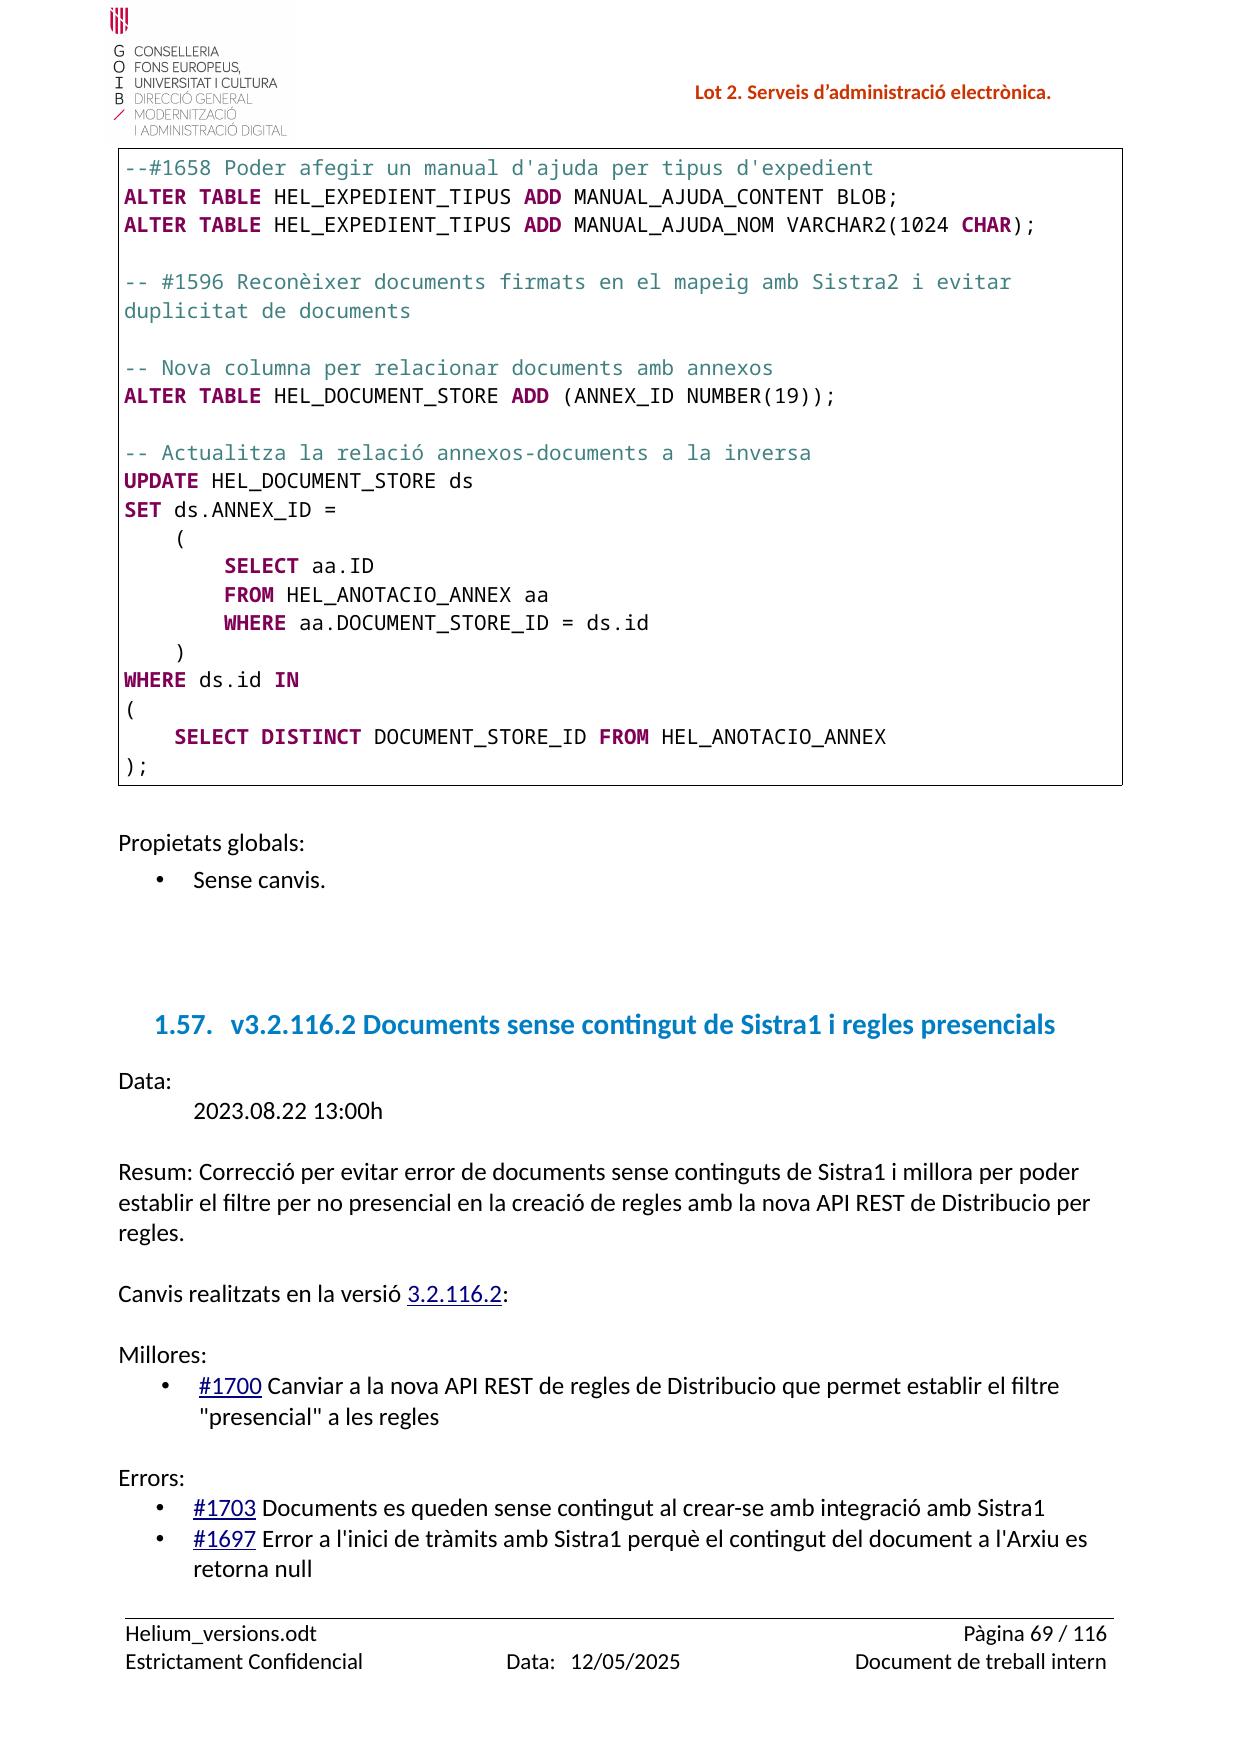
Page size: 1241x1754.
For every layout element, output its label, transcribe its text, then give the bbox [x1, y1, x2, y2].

text Data: [118, 1065, 1122, 1096]
text Millores: [118, 1340, 1122, 1370]
list Sense canvis. [156, 864, 1122, 894]
text 2023.08.22 13:00h [118, 1096, 1122, 1126]
list #1700 Canviar a la nova API REST de regles de Distribucio que permet establir el filtre "presencial" a les regles [161, 1370, 1122, 1431]
list #1703 Documents es queden sense contingut al crear-se amb integració amb Sistra1 [156, 1492, 1122, 1523]
table_header --#1658 Poder afegir un manual d'ajuda per tipus d'expedient ALTER TABLE HEL_EXPEDIENT_TIPUS ADD MANUAL_AJUDA_CONTENT BLOB; ALTER TABLE HEL_EXPEDIENT_TIPUS ADD MANUAL_AJUDA_NOM VARCHAR2(1024 CHAR); -- #1596 Reconèixer documents firmats en el mapeig amb Sistra2 i evitar duplicitat de documents -- Nova columna per relacionar documents amb annexos ALTER TABLE HEL_DOCUMENT_STORE ADD (ANNEX_ID NUMBER(19)); -- Actualitza la relació annexos-documents a la inversa UPDATE HEL_DOCUMENT_STORE ds SET ds.ANNEX_ID = ( SELECT aa.ID FROM HEL_ANOTACIO_ANNEX aa WHERE aa.DOCUMENT_STORE_ID = ds.id ) WHERE ds.id IN ( SELECT DISTINCT DOCUMENT_STORE_ID FROM HEL_ANOTACIO_ANNEX ); [119, 149, 1122, 785]
text Propietats globals: [118, 827, 1122, 858]
text Resum: Correcció per evitar error de documents sense continguts de Sistra1 i millora per poder establir el filtre per no presencial en la creació de regles amb la nova API REST de Distribucio per regles. [118, 1157, 1122, 1248]
subtitle v3.2.116.2 Documents sense contingut de Sistra1 i regles presencials [153, 1006, 1122, 1041]
text Canvis realitzats en la versió 3.2.116.2: [118, 1279, 1122, 1309]
list #1697 Error a l'inici de tràmits amb Sistra1 perquè el contingut del document a l'Arxiu es retorna null [156, 1523, 1122, 1584]
picture [100, 0, 297, 144]
text Errors: [118, 1462, 1122, 1492]
